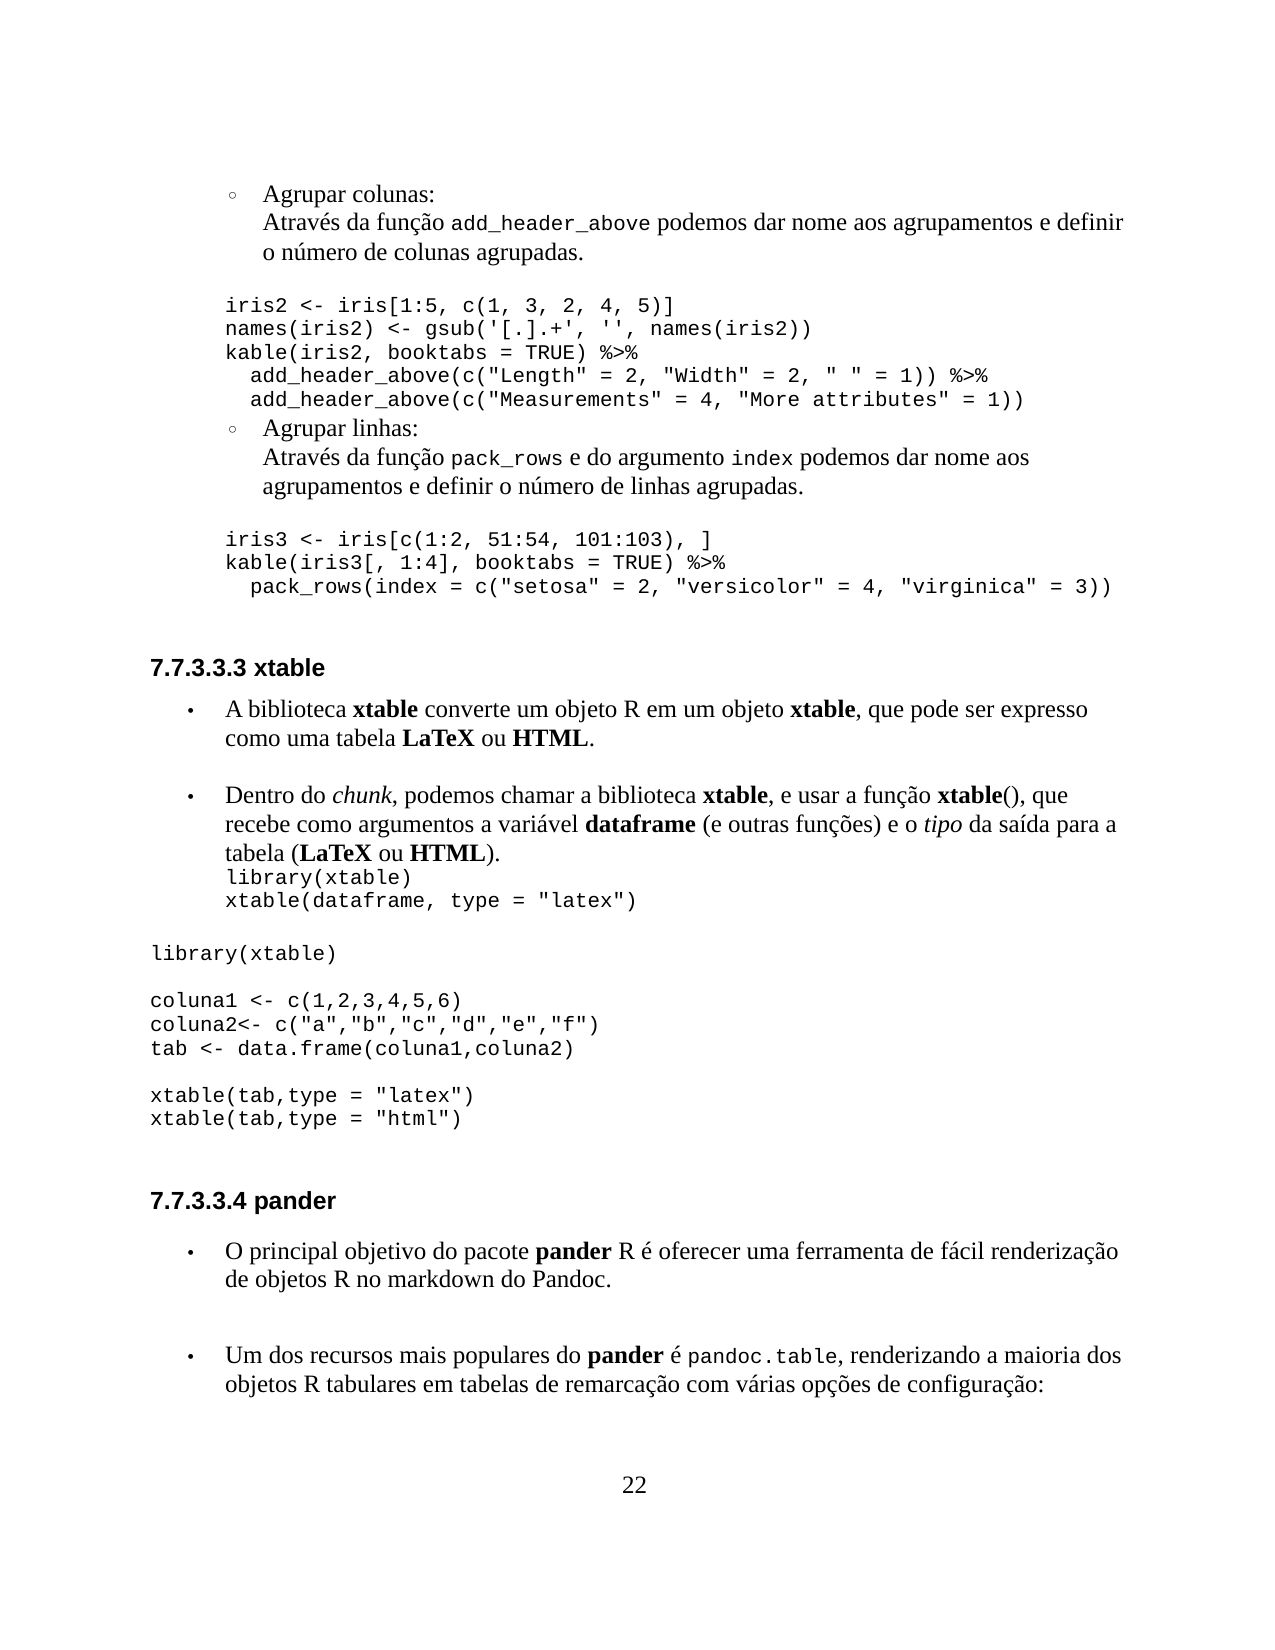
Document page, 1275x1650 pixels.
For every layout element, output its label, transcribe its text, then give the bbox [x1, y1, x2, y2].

subtitle 7.7.3.3.3 xtable [150, 653, 1125, 682]
list [187, 150, 1125, 179]
list A biblioteca xtable converte um objeto R em um objeto xtable, que pode ser expresso como uma tabela LaTeX ou HTML. [187, 694, 1125, 781]
list names(iris2) <- gsub('[.].+', '', names(iris2)) [187, 318, 1125, 342]
list iris3 <- iris[c(1:2, 51:54, 101:103), ] [187, 529, 1125, 552]
list add_header_above(c("Measurements" = 4, "More attributes" = 1)) [187, 389, 1125, 413]
list kable(iris2, booktabs = TRUE) %>% [187, 342, 1125, 366]
text coluna2<- c("a","b","c","d","e","f") [150, 1014, 1125, 1037]
list Agrupar linhas: Através da função pack_rows e do argumento index podemos dar nome aos agrupamentos e definir o número de linhas agrupadas. [225, 413, 1125, 529]
list Agrupar colunas: Através da função add_header_above podemos dar nome aos agrupamentos e definir o número de colunas agrupadas. [225, 179, 1125, 294]
list add_header_above(c("Length" = 2, "Width" = 2, " " = 1)) %>% [187, 366, 1125, 389]
text library(xtable) [150, 943, 1125, 967]
text xtable(tab,type = "html") [150, 1108, 1125, 1132]
text coluna1 <- c(1,2,3,4,5,6) [150, 990, 1125, 1014]
text xtable(tab,type = "latex") [150, 1085, 1125, 1108]
list Um dos recursos mais populares do pander é pandoc.table, renderizando a maioria dos objetos R tabulares em tabelas de remarcação com várias opções de configuração: [187, 1340, 1125, 1427]
text tab <- data.frame(coluna1,coluna2) [150, 1037, 1125, 1061]
list kable(iris3[, 1:4], booktabs = TRUE) %>% [187, 552, 1125, 576]
list O principal objetivo do pacote pander R é oferecer uma ferramenta de fácil renderização de objetos R no markdown do Pandoc. [187, 1236, 1125, 1322]
list Dentro do chunk, podemos chamar a biblioteca xtable, e usar a função xtable(), que recebe como argumentos a variável dataframe (e outras funções) e o tipo da saída para a tabela (LaTeX ou HTML). library(xtable) xtable(dataframe, type = "latex") [187, 781, 1125, 943]
list iris2 <- iris[1:5, c(1, 3, 2, 4, 5)] [187, 294, 1125, 318]
subtitle 7.7.3.3.4 pander [150, 1186, 1125, 1214]
list pack_rows(index = c("setosa" = 2, "versicolor" = 4, "virginica" = 3)) [187, 576, 1125, 599]
